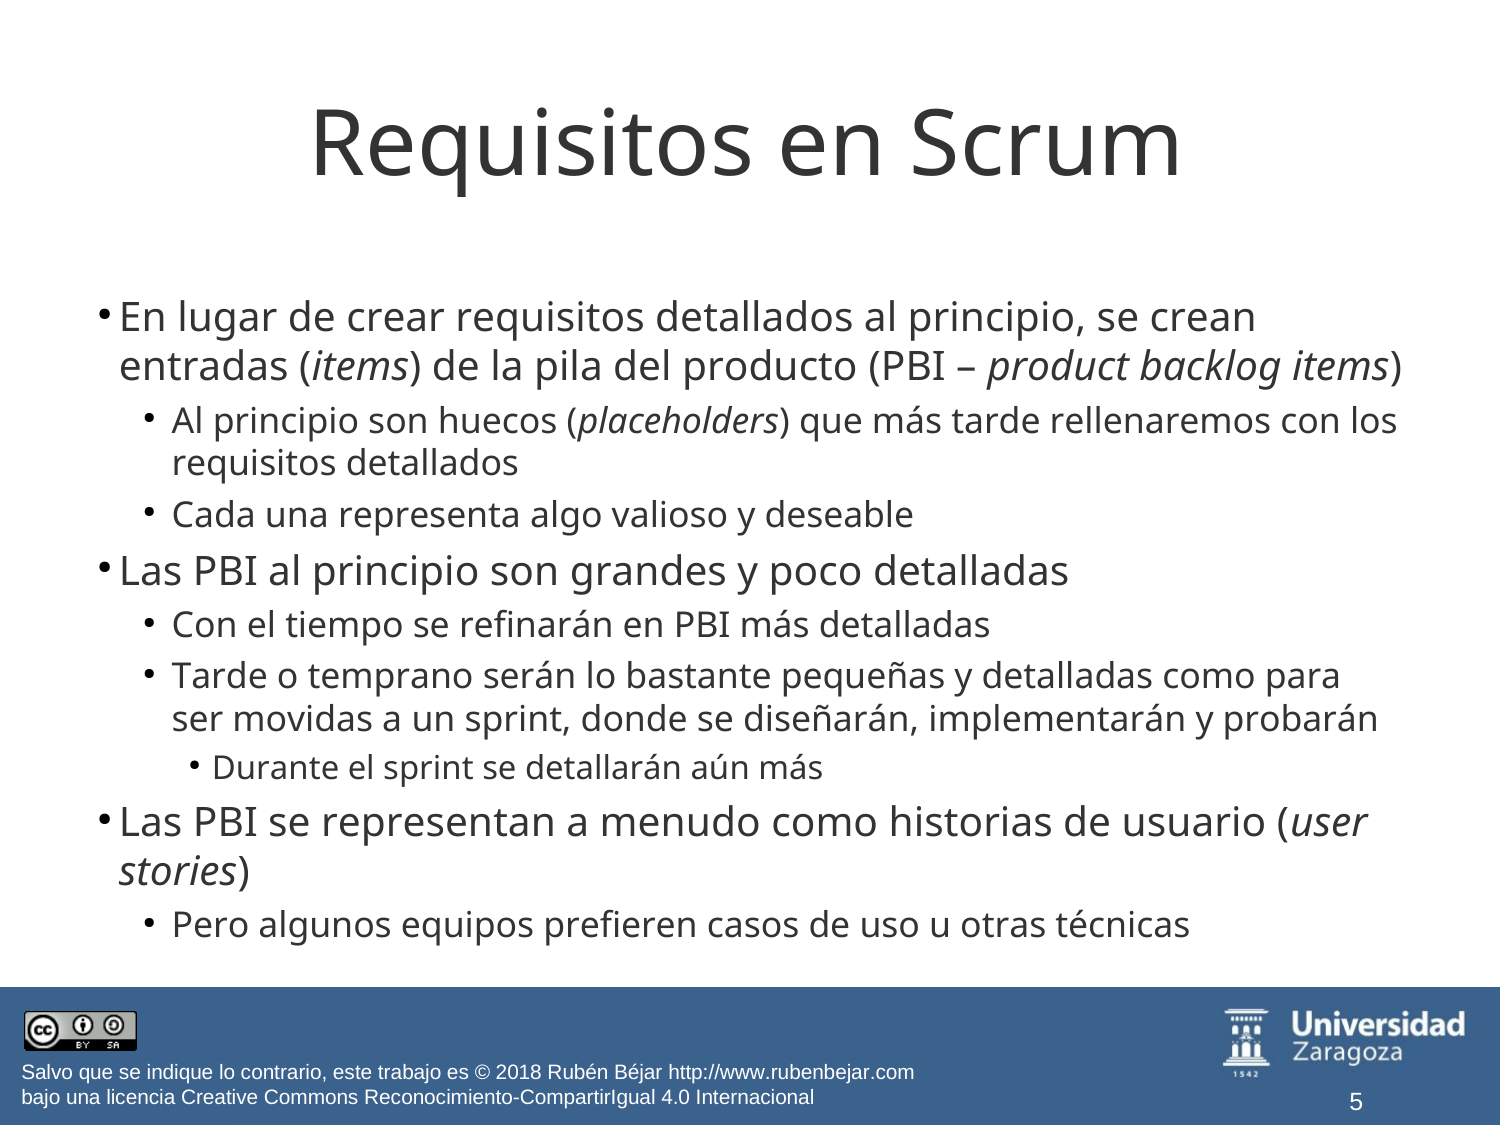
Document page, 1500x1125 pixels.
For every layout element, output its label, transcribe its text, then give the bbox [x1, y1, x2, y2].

title Requisitos en Scrum [74, 21, 1420, 257]
picture [0, 987, 1500, 1125]
list En lugar de crear requisitos detallados al principio, se crean entradas (items) de la pila del producto (PBI – product backlog items) Al principio son huecos (placeholders) que más tarde rellenaremos con los requisitos detallados Cada una representa algo valioso y deseable Las PBI al principio son grandes y poco detalladas Con el tiempo se refinarán en PBI más detalladas Tarde o temprano serán lo bastante pequeñas y detalladas como para ser movidas a un sprint, donde se diseñarán, implementarán y probarán Durante el sprint se detallarán aún más Las PBI se representan a menudo como historias de usuario (user stories) Pero algunos equipos prefieren casos de uso u otras técnicas [82, 283, 1418, 957]
